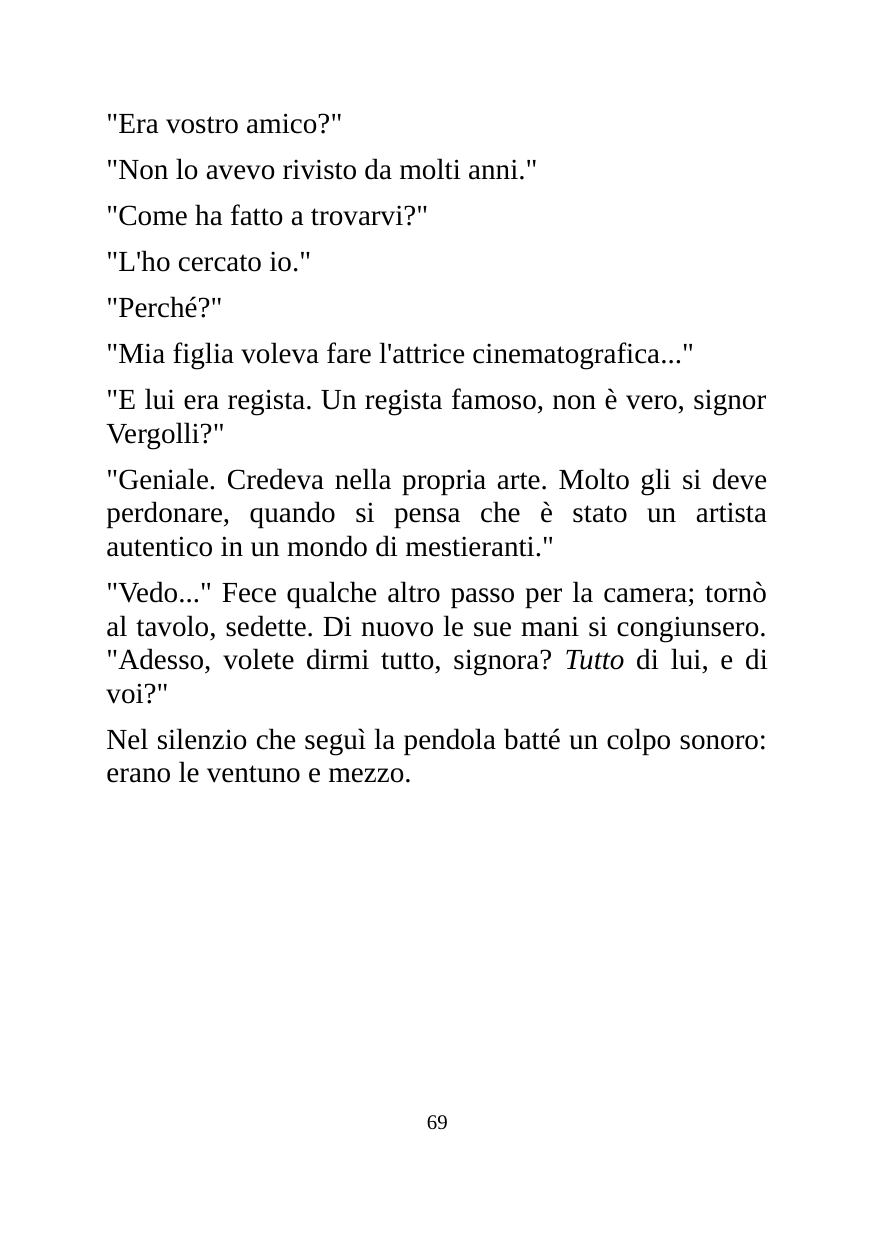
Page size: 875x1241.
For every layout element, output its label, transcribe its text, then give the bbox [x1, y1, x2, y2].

text "Vedo..." Fece qualche altro passo per la camera; tornò al tavolo, sedette. Di nuovo le sue mani si congiunsero. "Adesso, volete dirmi tutto, signora? Tutto di lui, e di voi?" [106, 575, 768, 709]
text "Perché?" [106, 290, 768, 324]
text "Come ha fatto a trovarvi?" [106, 198, 768, 232]
text Nel silenzio che seguì la pendola batté un colpo sonoro: erano le ventuno e mezzo. [106, 722, 768, 789]
text "Geniale. Credeva nella propria arte. Molto gli si deve perdonare, quando si pensa che è stato un artista autentico in un mondo di mestieranti." [106, 462, 768, 563]
text "Non lo avevo rivisto da molti anni." [106, 152, 768, 186]
text "E lui era regista. Un regista famoso, non è vero, signor Vergolli?" [106, 382, 768, 449]
text "Era vostro amico?" [106, 106, 768, 140]
text "L'ho cercato io." [106, 244, 768, 278]
text "Mia figlia voleva fare l'attrice cinematografica..." [106, 336, 768, 370]
